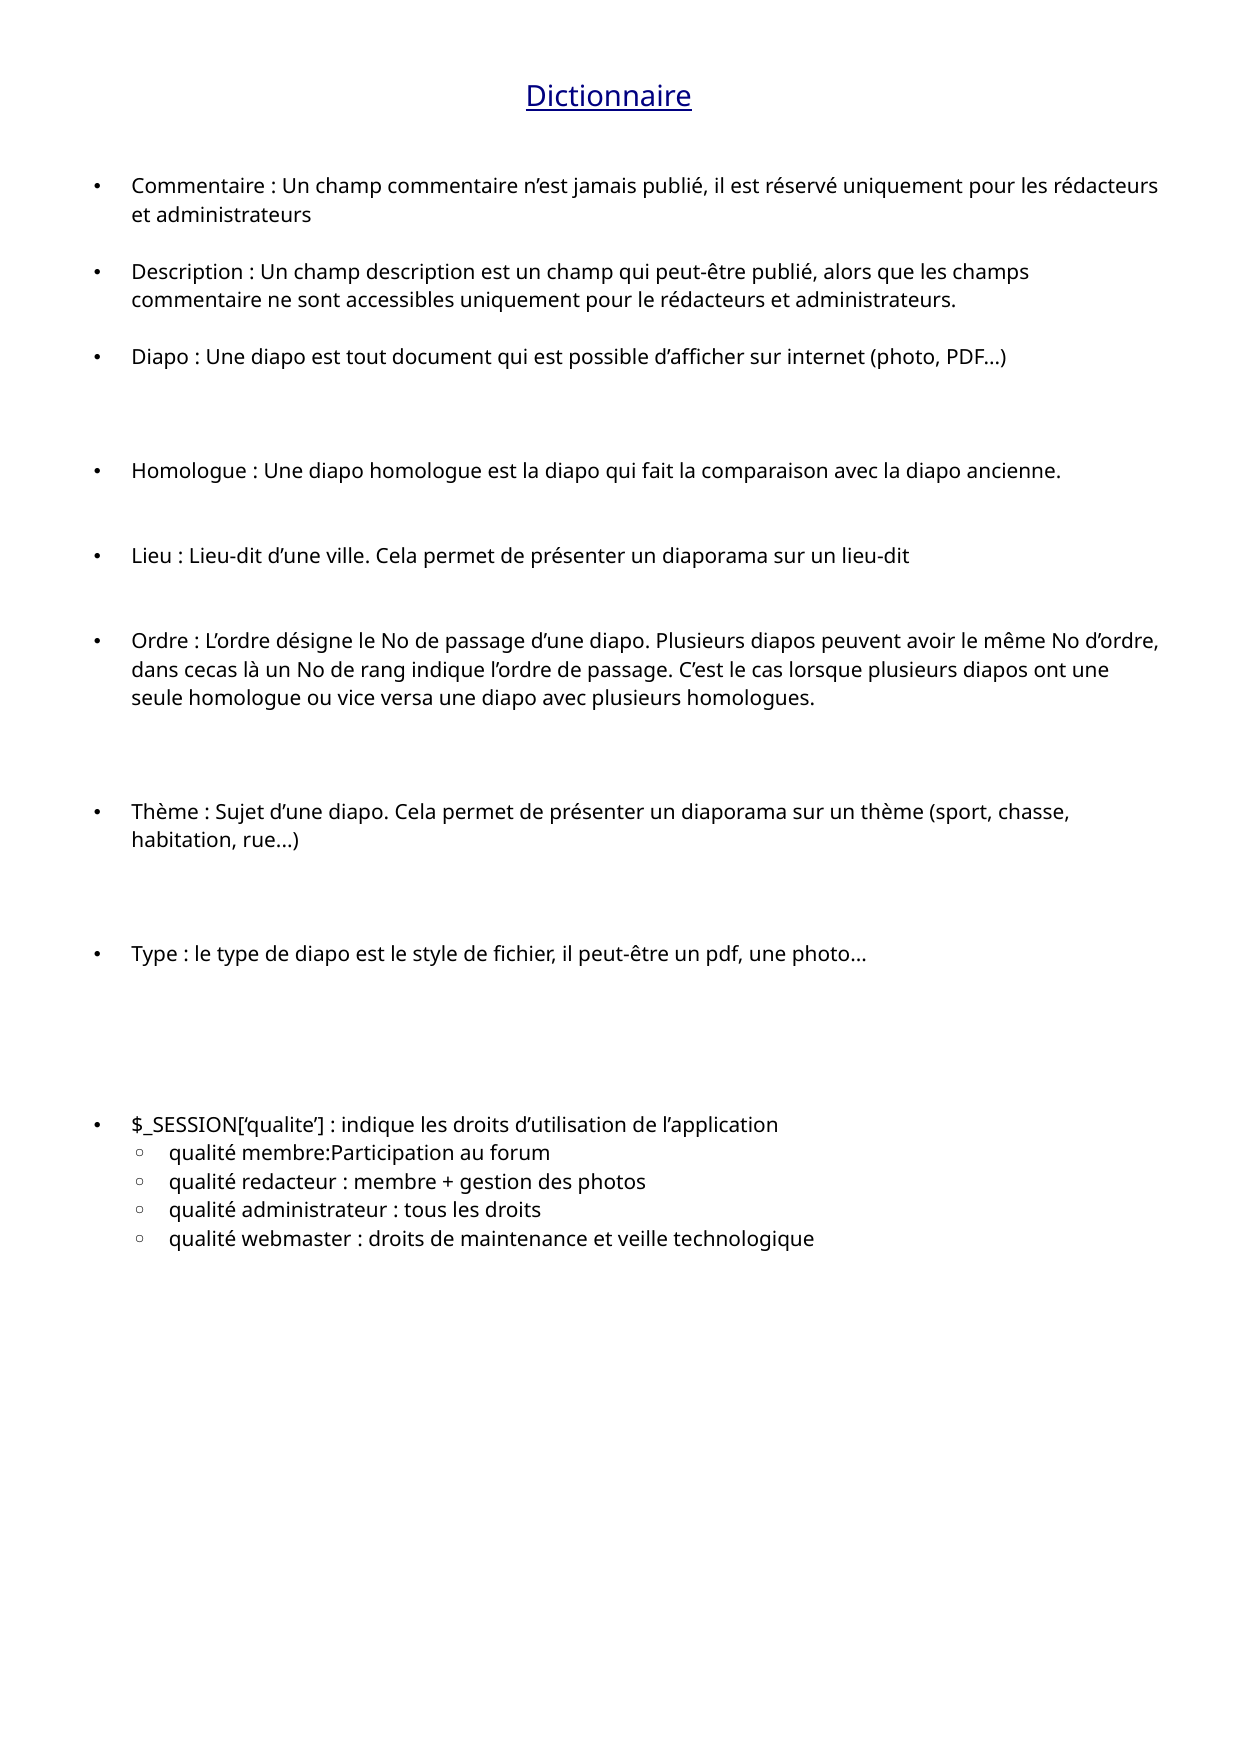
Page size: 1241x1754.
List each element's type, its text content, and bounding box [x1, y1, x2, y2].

text Dictionnaire [56, 75, 1161, 115]
list Description : Un champ description est un champ qui peut-être publié, alors que les champs commentaire ne sont accessibles uniquement pour le rédacteurs et administrateurs. [94, 257, 1161, 314]
list Type : le type de diapo est le style de fichier, il peut-être un pdf, une photo... [94, 939, 1161, 968]
list qualité membre:Participation au forum [131, 1138, 1161, 1167]
list Diapo : Une diapo est tout document qui est possible d’afficher sur internet (photo, PDF...) [94, 342, 1161, 371]
list Commentaire : Un champ commentaire n’est jamais publié, il est réservé uniquement pour les rédacteurs et administrateurs [94, 172, 1161, 228]
list Thème : Sujet d’une diapo. Cela permet de présenter un diaporama sur un thème (sport, chasse, habitation, rue...) [94, 797, 1161, 854]
list Homologue : Une diapo homologue est la diapo qui fait la comparaison avec la diapo ancienne. [94, 456, 1161, 484]
list $_SESSION[‘qualite’] : indique les droits d’utilisation de l’application [94, 1110, 1161, 1138]
list Ordre : L’ordre désigne le No de passage d’une diapo. Plusieurs diapos peuvent avoir le même No d’ordre, dans cecas là un No de rang indique l’ordre de passage. C’est le cas lorsque plusieurs diapos ont une seule homologue ou vice versa une diapo avec plusieurs homologues. [94, 627, 1161, 712]
list qualité administrateur : tous les droits [131, 1195, 1161, 1224]
list qualité redacteur : membre + gestion des photos [131, 1167, 1161, 1195]
list qualité webmaster : droits de maintenance et veille technologique [131, 1224, 1161, 1252]
list Lieu : Lieu-dit d’une ville. Cela permet de présenter un diaporama sur un lieu-dit [94, 541, 1161, 570]
